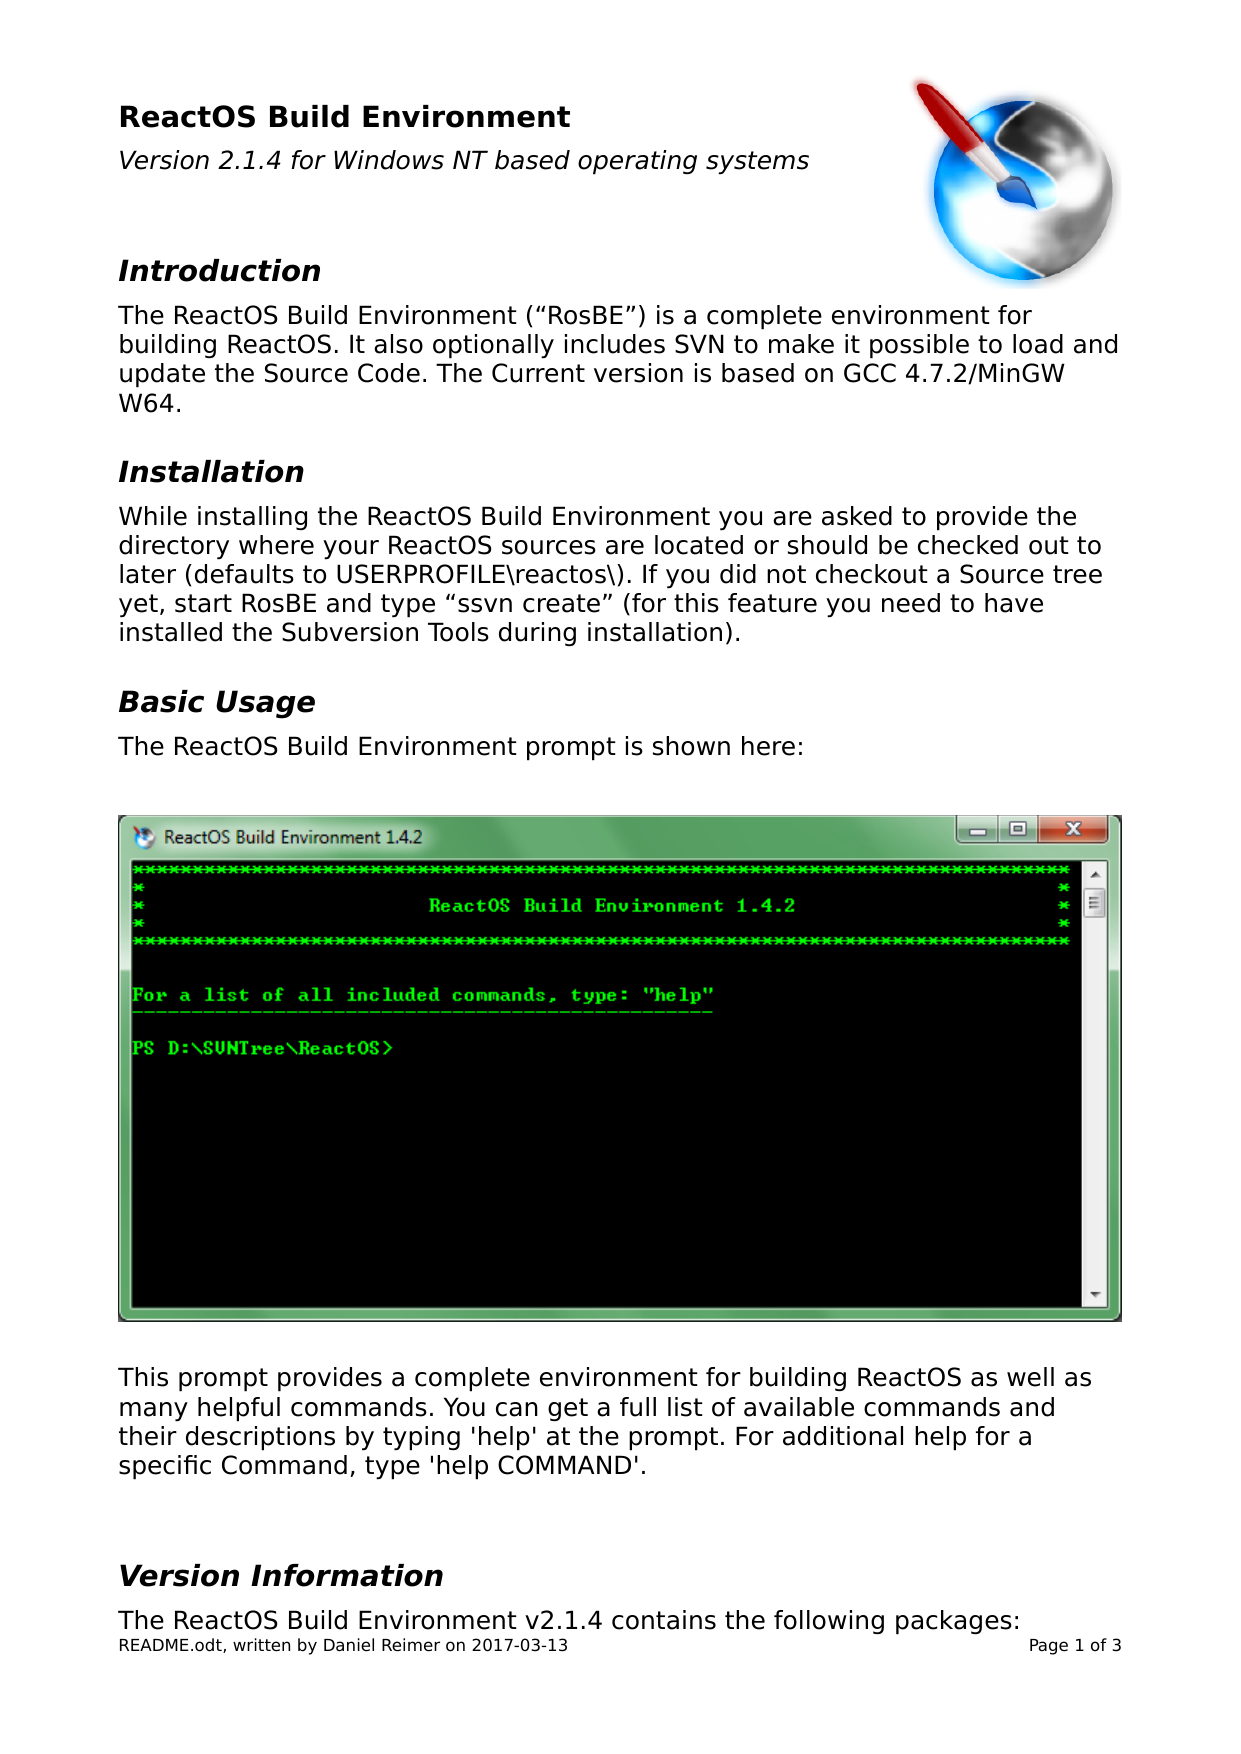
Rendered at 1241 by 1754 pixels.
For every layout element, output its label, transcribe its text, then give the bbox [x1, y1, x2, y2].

picture [908, 75, 1122, 289]
subtitle Version Information [118, 1559, 1122, 1593]
subtitle Installation [118, 455, 1122, 489]
text The ReactOS Build Environment prompt is shown here: [118, 732, 1122, 761]
text While installing the ReactOS Build Environment you are asked to provide the directory where your ReactOS sources are located or should be checked out to later (defaults to USERPROFILE\reactos\). If you did not checkout a Source tree yet, start RosBE and type “ssvn create” (for this feature you need to have installed the Subversion Tools during installation). [118, 502, 1122, 648]
subtitle ReactOS Build Environment [118, 100, 908, 134]
text The ReactOS Build Environment (“RosBE”) is a complete environment for building ReactOS. It also optionally includes SVN to make it possible to load and update the Source Code. The Current version is based on GCC 4.7.2/MinGW W64. [118, 301, 1122, 418]
text This prompt provides a complete environment for building ReactOS as well as many helpful commands. You can get a full list of available commands and their descriptions by typing 'help' at the prompt. For additional help for a specific Command, type 'help COMMAND'. [118, 1364, 1122, 1480]
picture [118, 815, 1122, 1322]
text The ReactOS Build Environment v2.1.4 contains the following packages: [118, 1606, 1122, 1635]
subtitle Introduction [118, 255, 908, 289]
subtitle Basic Usage [118, 685, 1122, 719]
text Version 2.1.4 for Windows NT based operating systems [118, 146, 908, 176]
